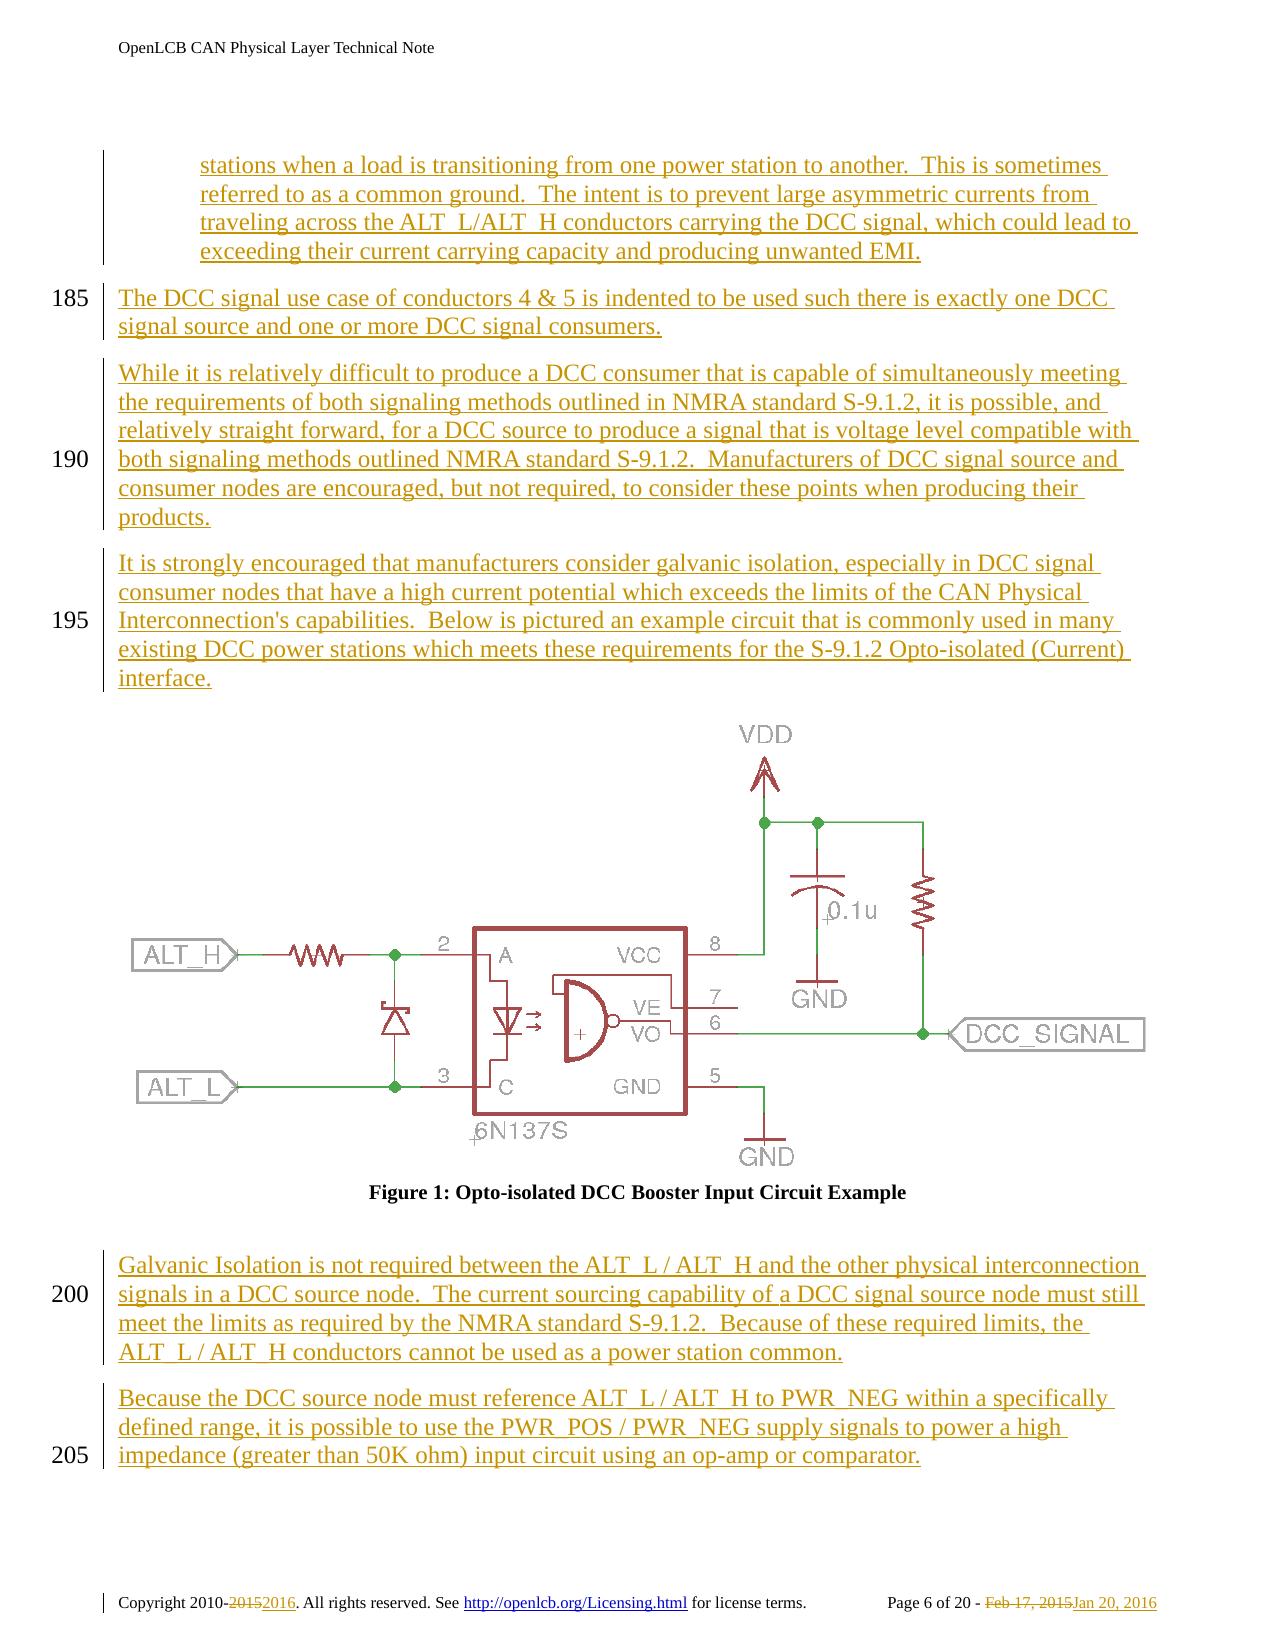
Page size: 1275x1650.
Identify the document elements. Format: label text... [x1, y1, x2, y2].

text While it is relatively difficult to produce a DCC consumer that is capable of simultaneously meeting the requirements of both signaling methods outlined in NMRA standard S-9.1.2, it is possible, and relatively straight forward, for a DCC source to produce a signal that is voltage level compatible with both signaling methods outlined NMRA standard S-9.1.2. Manufacturers of DCC signal source and consumer nodes are encouraged, but not required, to consider these points when producing their products. [118, 358, 1157, 530]
text It is strongly encouraged that manufacturers consider galvanic isolation, especially in DCC signal consumer nodes that have a high current potential which exceeds the limits of the CAN Physical Interconnection's capabilities. Below is pictured an example circuit that is commonly used in many existing DCC power stations which meets these requirements for the S-9.1.2 Opto-isolated (Current) interface. [118, 548, 1157, 692]
list stations when a load is transitioning from one power station to another. This is sometimes referred to as a common ground. The intent is to prevent large asymmetric currents from traveling across the ALT_L/ALT_H conductors carrying the DCC signal, which could lead to exceeding their current carrying capacity and producing unwanted EMI. [162, 150, 1157, 265]
text The DCC signal use case of conductors 4 & 5 is indented to be used such there is exactly one DCC signal source and one or more DCC signal consumers. [118, 283, 1157, 340]
text Figure 1: Opto-isolated DCC Booster Input Circuit Example [118, 1180, 1157, 1204]
picture [118, 709, 1157, 1180]
text Galvanic Isolation is not required between the ALT_L / ALT_H and the other physical interconnection signals in a DCC source node. The current sourcing capability of a DCC signal source node must still meet the limits as required by the NMRA standard S-9.1.2. Because of these required limits, the ALT_L / ALT_H conductors cannot be used as a power station common. [118, 1250, 1157, 1365]
text Because the DCC source node must reference ALT_L / ALT_H to PWR_NEG within a specifically defined range, it is possible to use the PWR_POS / PWR_NEG supply signals to power a high impedance (greater than 50K ohm) input circuit using an op-amp or comparator. [118, 1383, 1157, 1469]
